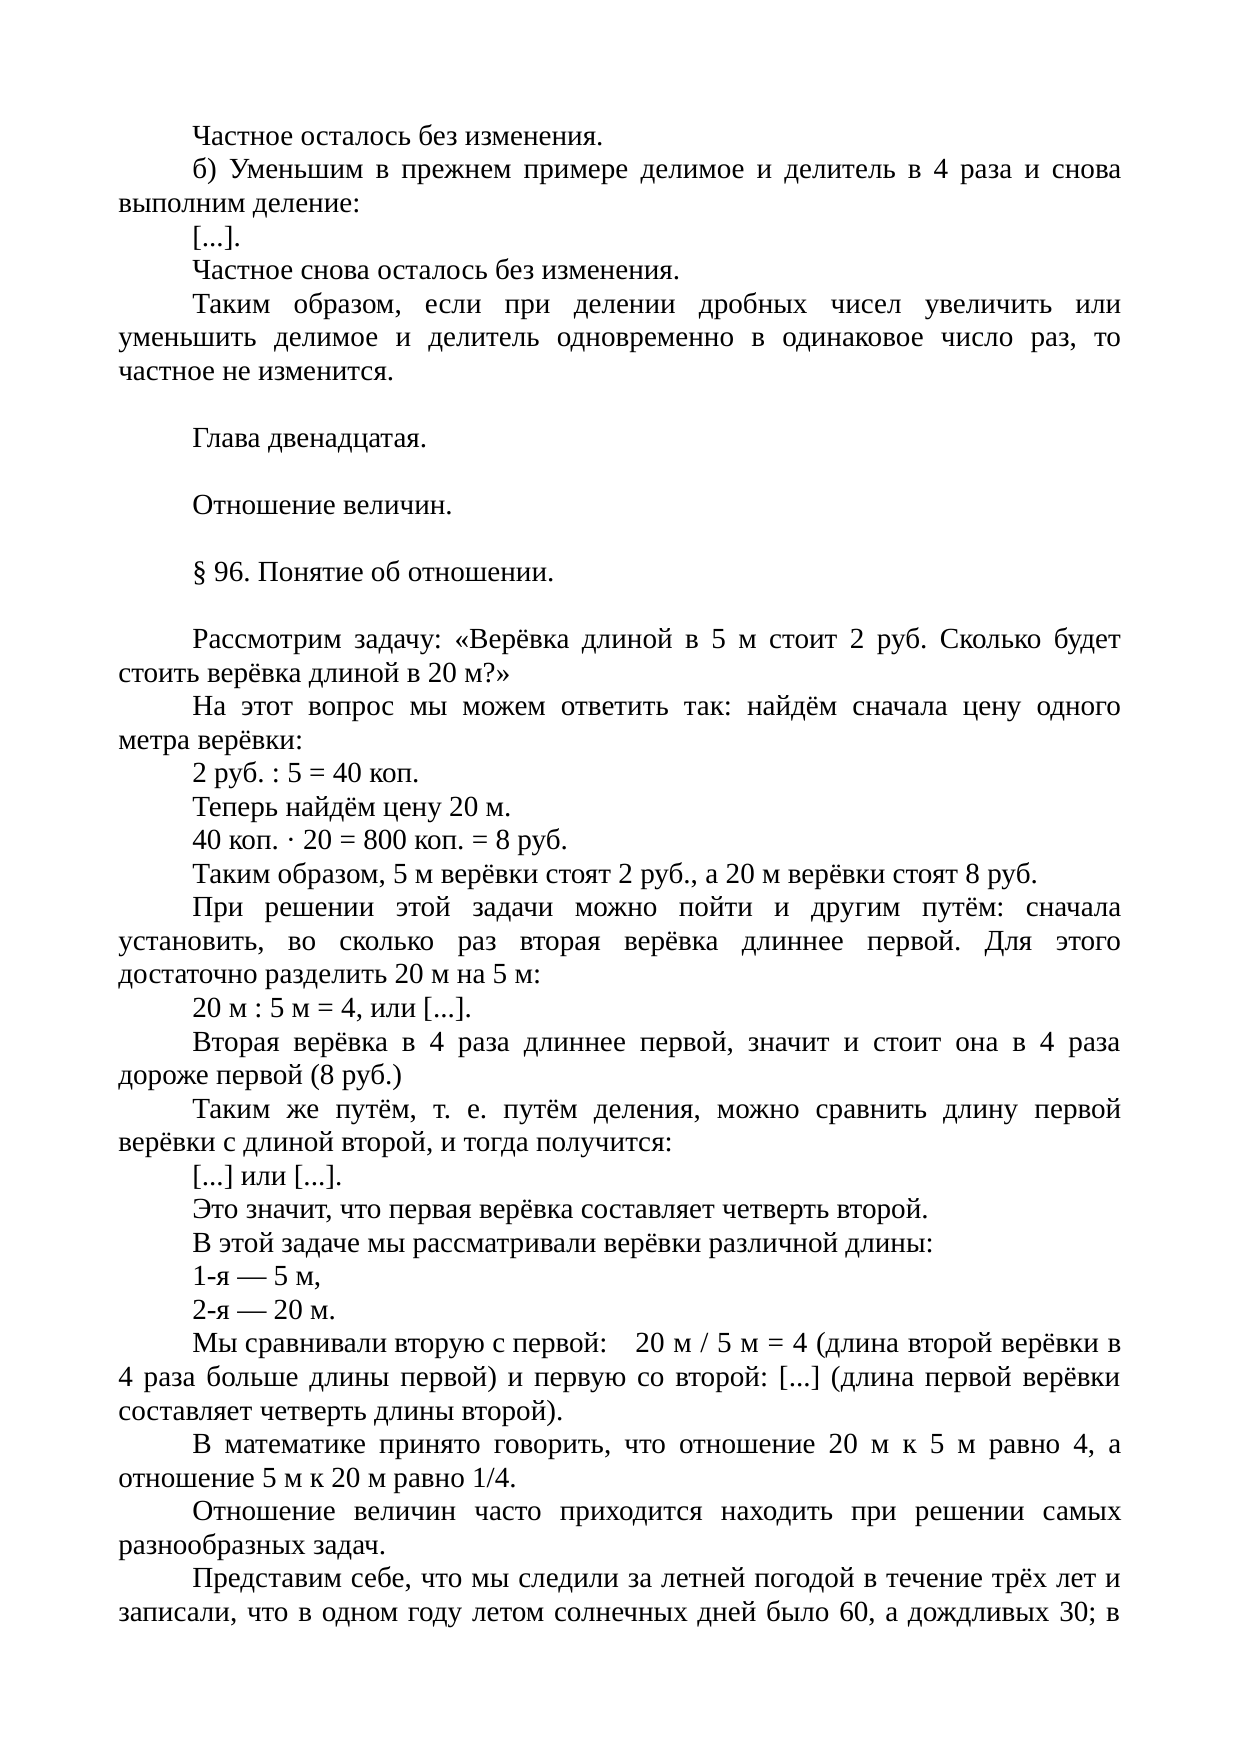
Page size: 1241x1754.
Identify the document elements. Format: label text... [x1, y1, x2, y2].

text 20 м : 5 м = 4, или [...]. [118, 990, 1122, 1024]
text Рассмотрим задачу: «Верёвка длиной в 5 м стоит 2 руб. Сколько будет стоить верёвка длиной в 20 м?» [118, 621, 1122, 688]
text В математике принято говорить, что отношение 20 м к 5 м равно 4, а отношение 5 м к 20 м равно 1/4. [118, 1426, 1122, 1493]
text § 96. Понятие об отношении. [118, 554, 1122, 588]
text 1-я — 5 м, [118, 1258, 1122, 1292]
text б) Уменьшим в прежнем примере делимое и делитель в 4 раза и снова выполним деление: [118, 152, 1122, 219]
text Вторая верёвка в 4 раза длиннее первой, значит и стоит она в 4 раза дороже первой (8 руб.) [118, 1024, 1122, 1091]
text 2 руб. : 5 = 40 коп. [118, 755, 1122, 789]
text 40 коп. · 20 = 800 коп. = 8 руб. [118, 822, 1122, 856]
text 2-я — 20 м. [118, 1292, 1122, 1326]
text В этой задаче мы рассматривали верёвки различной длины: [118, 1225, 1122, 1258]
text [...]. [118, 219, 1122, 252]
text Частное снова осталось без изменения. [118, 252, 1122, 286]
text Таким образом, 5 м верёвки стоят 2 руб., а 20 м верёвки стоят 8 руб. [118, 856, 1122, 889]
text Это значит, что первая верёвка составляет четверть второй. [118, 1191, 1122, 1225]
text Таким образом, если при делении дробных чисел увеличить или уменьшить делимое и делитель одновременно в одинаковое число раз, то частное не изменится. [118, 286, 1122, 386]
text Таким же путём, т. е. путём деления, можно сравнить длину первой верёвки с длиной второй, и тогда получится: [118, 1091, 1122, 1158]
text Отношение величин часто приходится находить при решении самых разнообразных задач. [118, 1493, 1122, 1560]
text На этот вопрос мы можем ответить так: найдём сначала цену одного метра верёвки: [118, 688, 1122, 755]
text Теперь найдём цену 20 м. [118, 789, 1122, 822]
text Глава двенадцатая. [118, 420, 1122, 453]
text Представим себе, что мы следили за летней погодой в течение трёх лет и записали, что в одном году летом солнечных дней было 60, а дождливых 30; в [118, 1560, 1122, 1627]
text При решении этой задачи можно пойти и другим путём: сначала установить, во сколько раз вторая верёвка длиннее первой. Для этого достаточно разделить 20 м на 5 м: [118, 889, 1122, 990]
text Частное осталось без изменения. [118, 118, 1122, 152]
text [...] или [...]. [118, 1158, 1122, 1191]
text Мы сравнивали вторую с первой: 20 м / 5 м = 4 (длина второй верёвки в 4 раза больше длины первой) и первую со второй: [...] (длина первой верёвки составляет четверть длины второй). [118, 1326, 1122, 1426]
text Отношение величин. [118, 487, 1122, 521]
